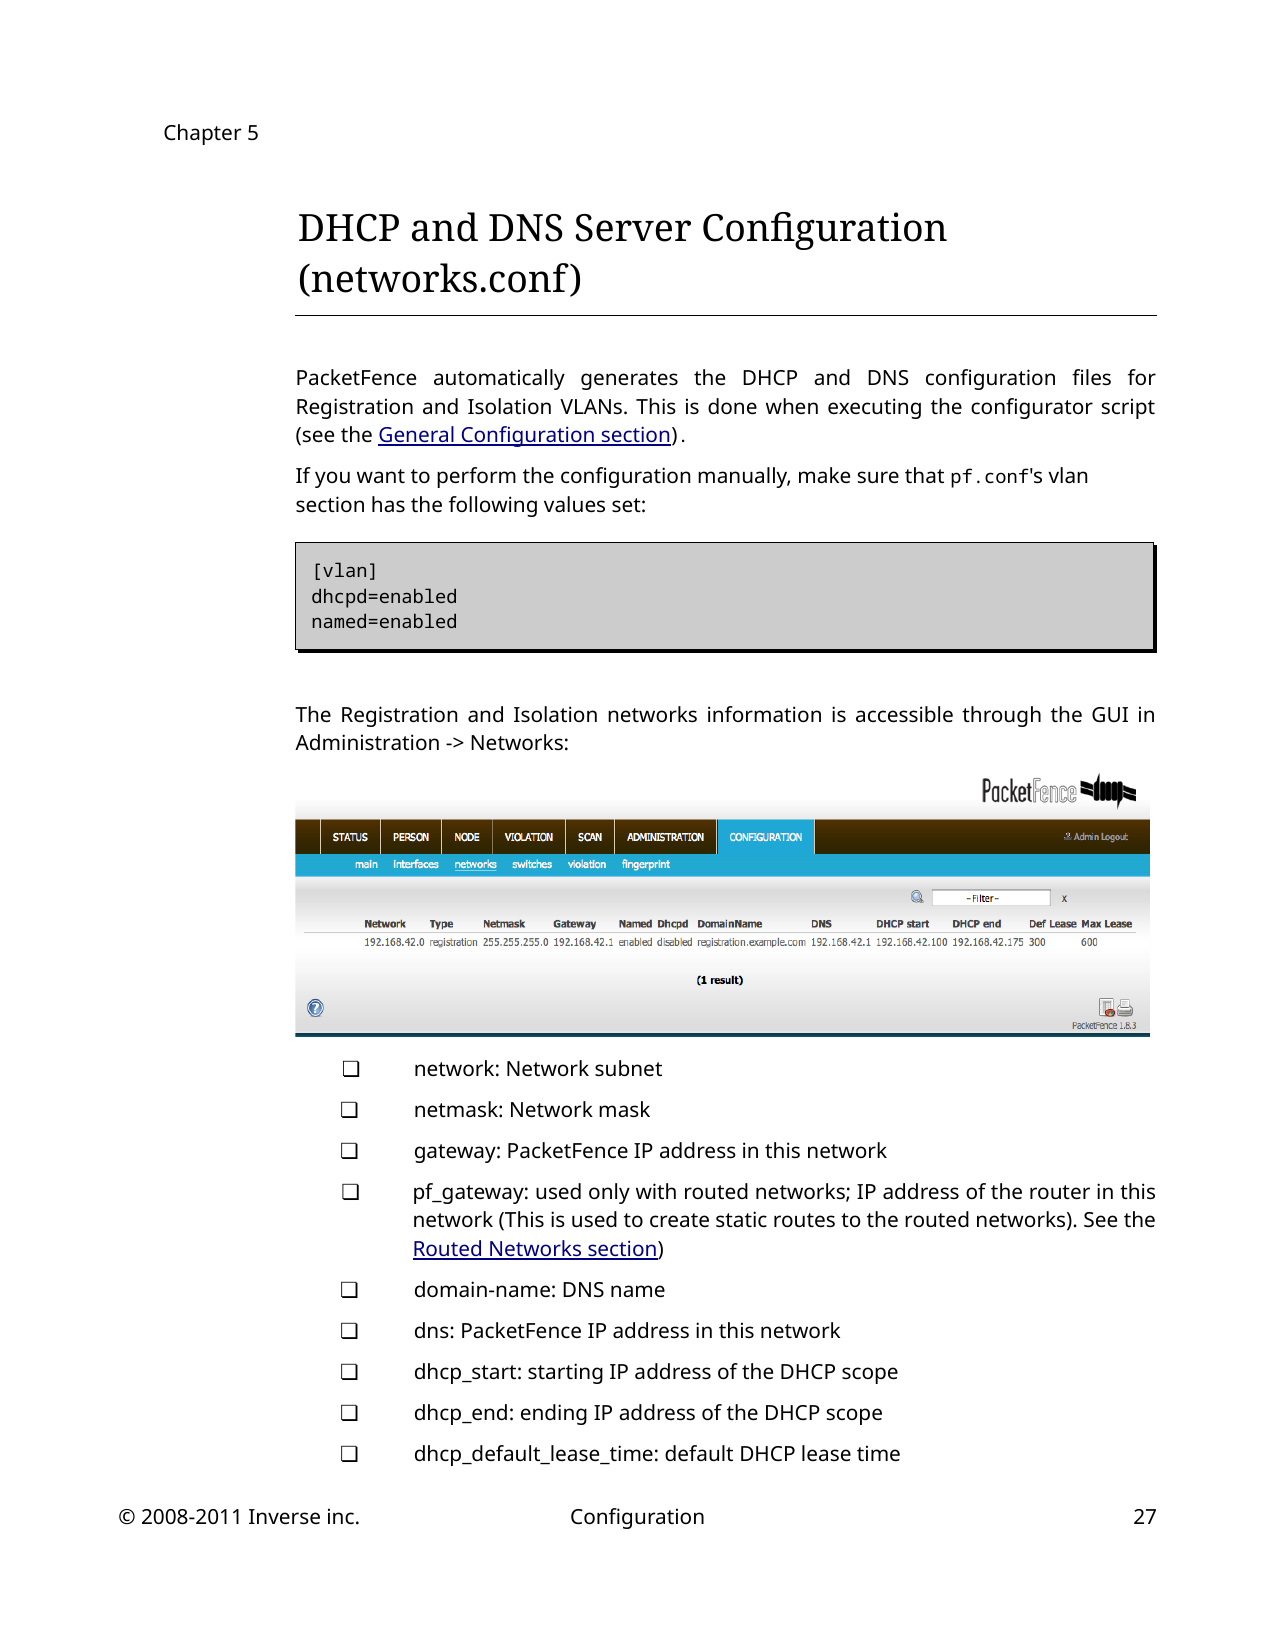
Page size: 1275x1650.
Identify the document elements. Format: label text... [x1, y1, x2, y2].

text ❏ dhcp_default_lease_time: default DHCP lease time [340, 1439, 1157, 1467]
text ❏ pf_gateway: used only with routed networks; IP address of the router in this network (This is used to create static routes to the routed networks). See the Routed Networks section) [341, 1177, 1157, 1262]
picture [295, 769, 1150, 1042]
text ❏ gateway: PacketFence IP address in this network [340, 1136, 1157, 1165]
text ❏ domain-name: DNS name [340, 1275, 1157, 1303]
text ❏ dns: PacketFence IP address in this network [340, 1316, 1157, 1344]
text ❏ dhcp_start: starting IP address of the DHCP scope [340, 1357, 1157, 1385]
text PacketFence automatically generates the DHCP and DNS configuration files for Registration and Isolation VLANs. This is done when executing the configurator script (see the General Configuration section). [295, 363, 1157, 449]
subtitle DHCP and DNS Server Configuration (networks.conf) [295, 201, 1157, 315]
text ❏ dhcp_end: ending IP address of the DHCP scope [340, 1398, 1157, 1426]
text If you want to perform the configuration manually, make sure that pf.conf's vlan section has the following values set: [295, 461, 1157, 518]
text ❏ network: Network subnet [340, 1054, 1157, 1083]
text ❏ netmask: Network mask [340, 1095, 1157, 1124]
text [vlan] dhcpd=enabled named=enabled [296, 543, 1153, 649]
text The Registration and Isolation networks information is accessible through the GUI in Administration -> Networks: [295, 700, 1157, 757]
